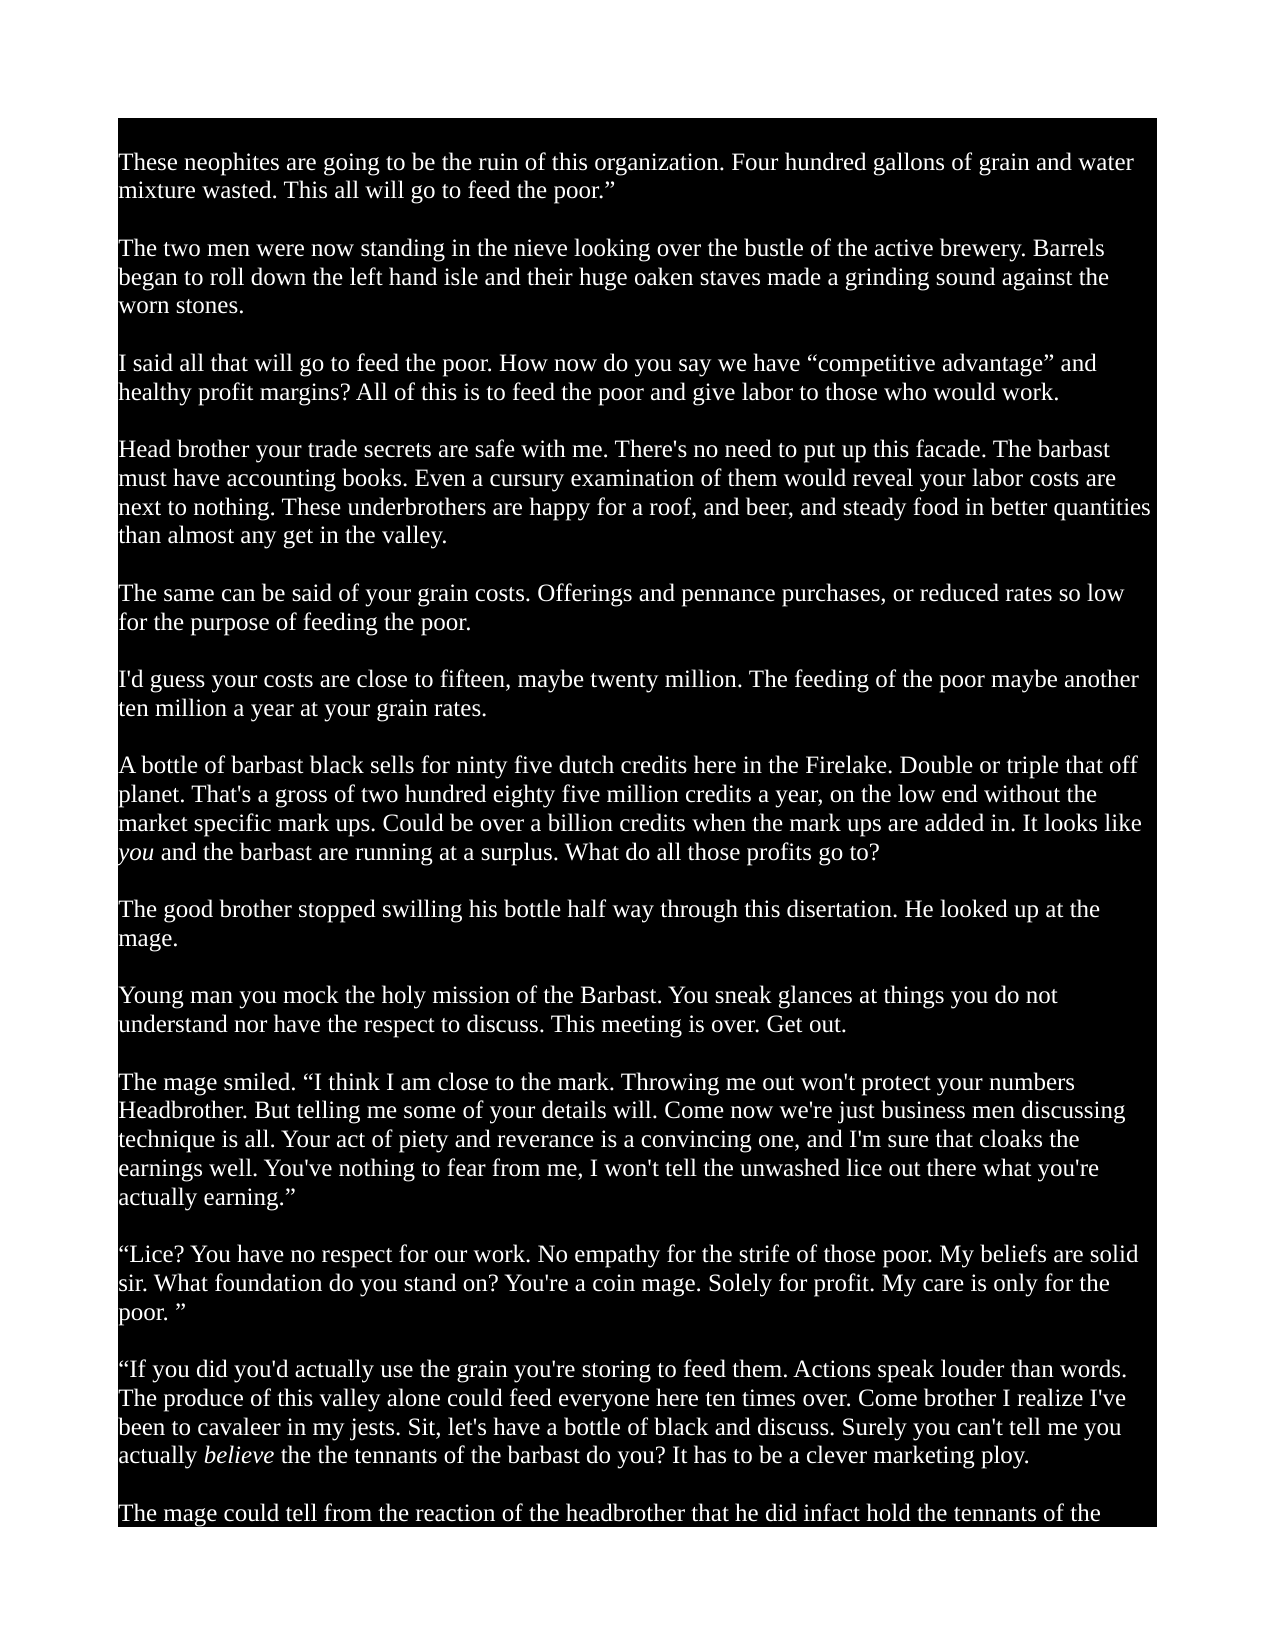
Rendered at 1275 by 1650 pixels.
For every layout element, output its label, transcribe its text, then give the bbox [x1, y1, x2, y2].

text The good brother stopped swilling his bottle half way through this disertation. He looked up at the mage. Young man you mock the holy mission of the Barbast. You sneak glances at things you do not understand nor have the respect to discuss. This meeting is over. Get out. [118, 894, 1157, 1038]
text I said all that will go to feed the poor. How now do you say we have “competitive advantage” and healthy profit margins? All of this is to feed the poor and give labor to those who would work. Head brother your trade secrets are safe with me. There's no need to put up this facade. The barbast must have accounting books. Even a cursury examination of them would reveal your labor costs are next to nothing. These underbrothers are happy for a roof, and beer, and steady food in better quantities than almost any get in the valley. The same can be said of your grain costs. Offerings and pennance purchases, or reduced rates so low for the purpose of feeding the poor. I'd guess your costs are close to fifteen, maybe twenty million. The feeding of the poor maybe another ten million a year at your grain rates. [118, 348, 1157, 722]
text The mage smiled. “I think I am close to the mark. Throwing me out won't protect your numbers Headbrother. But telling me some of your details will. Come now we're just business men discussing technique is all. Your act of piety and reverance is a convincing one, and I'm sure that cloaks the earnings well. You've nothing to fear from me, I won't tell the unwashed lice out there what you're actually earning.” [118, 1067, 1157, 1211]
text A bottle of barbast black sells for ninty five dutch credits here in the Firelake. Double or triple that off planet. That's a gross of two hundred eighty five million credits a year, on the low end without the market specific mark ups. Could be over a billion credits when the mark ups are added in. It looks like you and the barbast are running at a surplus. What do all those profits go to? [118, 751, 1157, 866]
text These neophites are going to be the ruin of this organization. Four hundred gallons of grain and water mixture wasted. This all will go to feed the poor.” The two men were now standing in the nieve looking over the bustle of the active brewery. Barrels began to roll down the left hand isle and their huge oaken staves made a grinding sound against the worn stones. [118, 118, 1157, 348]
text “Lice? You have no respect for our work. No empathy for the strife of those poor. My beliefs are solid sir. What foundation do you stand on? You're a coin mage. Solely for profit. My care is only for the poor. ” “If you did you'd actually use the grain you're storing to feed them. Actions speak louder than words. The produce of this valley alone could feed everyone here ten times over. Come brother I realize I've been to cavaleer in my jests. Sit, let's have a bottle of black and discuss. Surely you can't tell me you actually believe the the tennants of the barbast do you? It has to be a clever marketing ploy. The mage could tell from the reaction of the headbrother that he did infact hold the tennants of the [118, 1239, 1157, 1527]
